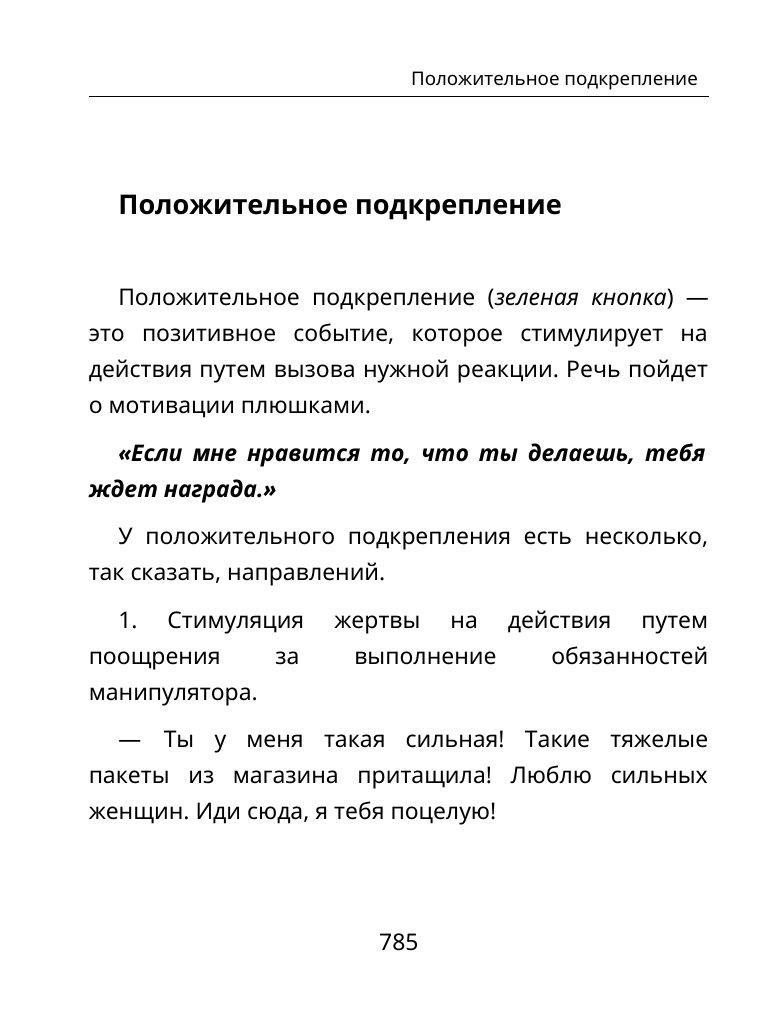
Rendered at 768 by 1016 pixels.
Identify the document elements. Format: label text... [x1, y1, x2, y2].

list Ты у меня такая сильная! Такие тяжелые пакеты из магазина притащила! Люблю сильных женщин. Иди сюда, я тебя поцелую! [88, 723, 709, 827]
text У положительного подкрепления есть несколько, так сказать, направлений. [88, 520, 709, 587]
text 1. Стимуляция жертвы на действия путем поощрения за выполнение обязанностей манипулятора. [88, 604, 709, 707]
text «Если мне нравится то, что ты делаешь, тебя ждет награда.» [88, 437, 709, 504]
subtitle Положительное подкрепление [88, 185, 709, 222]
text Положительное подкрепление (зеленая кнопка) — это позитивное событие, которое стимулирует на действия путем вызова нужной реакции. Речь пойдет о мотивации плюшками. [88, 281, 709, 420]
